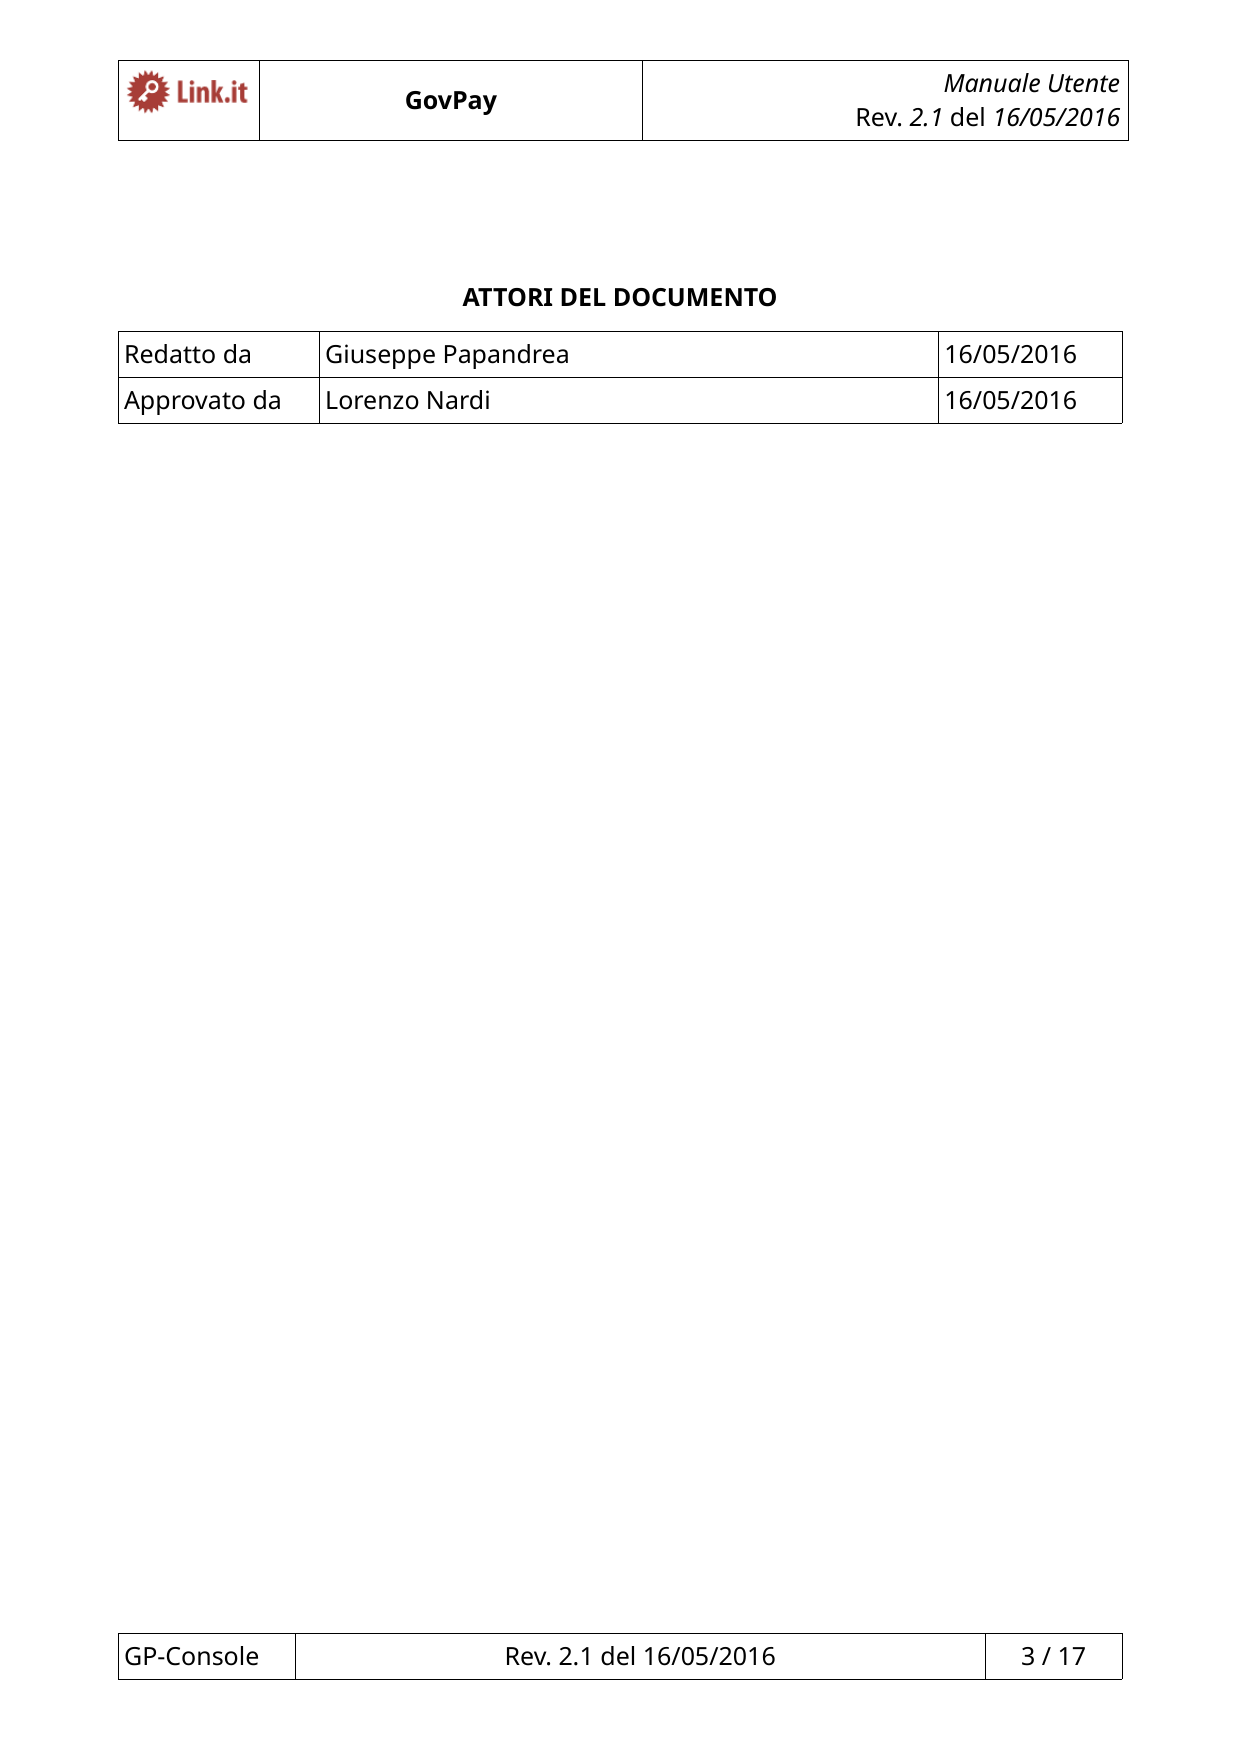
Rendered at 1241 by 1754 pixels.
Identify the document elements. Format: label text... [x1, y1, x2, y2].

table_cell Lorenzo Nardi [320, 378, 938, 422]
table_header Giuseppe Papandrea [320, 332, 938, 377]
table_cell 16/05/2016 [939, 378, 1122, 422]
text ATTORI DEL DOCUMENTO [118, 280, 1122, 314]
table_header Redatto da [119, 332, 319, 377]
table_cell Approvato da [119, 378, 319, 422]
table_header 16/05/2016 [939, 332, 1122, 377]
picture [123, 65, 254, 119]
